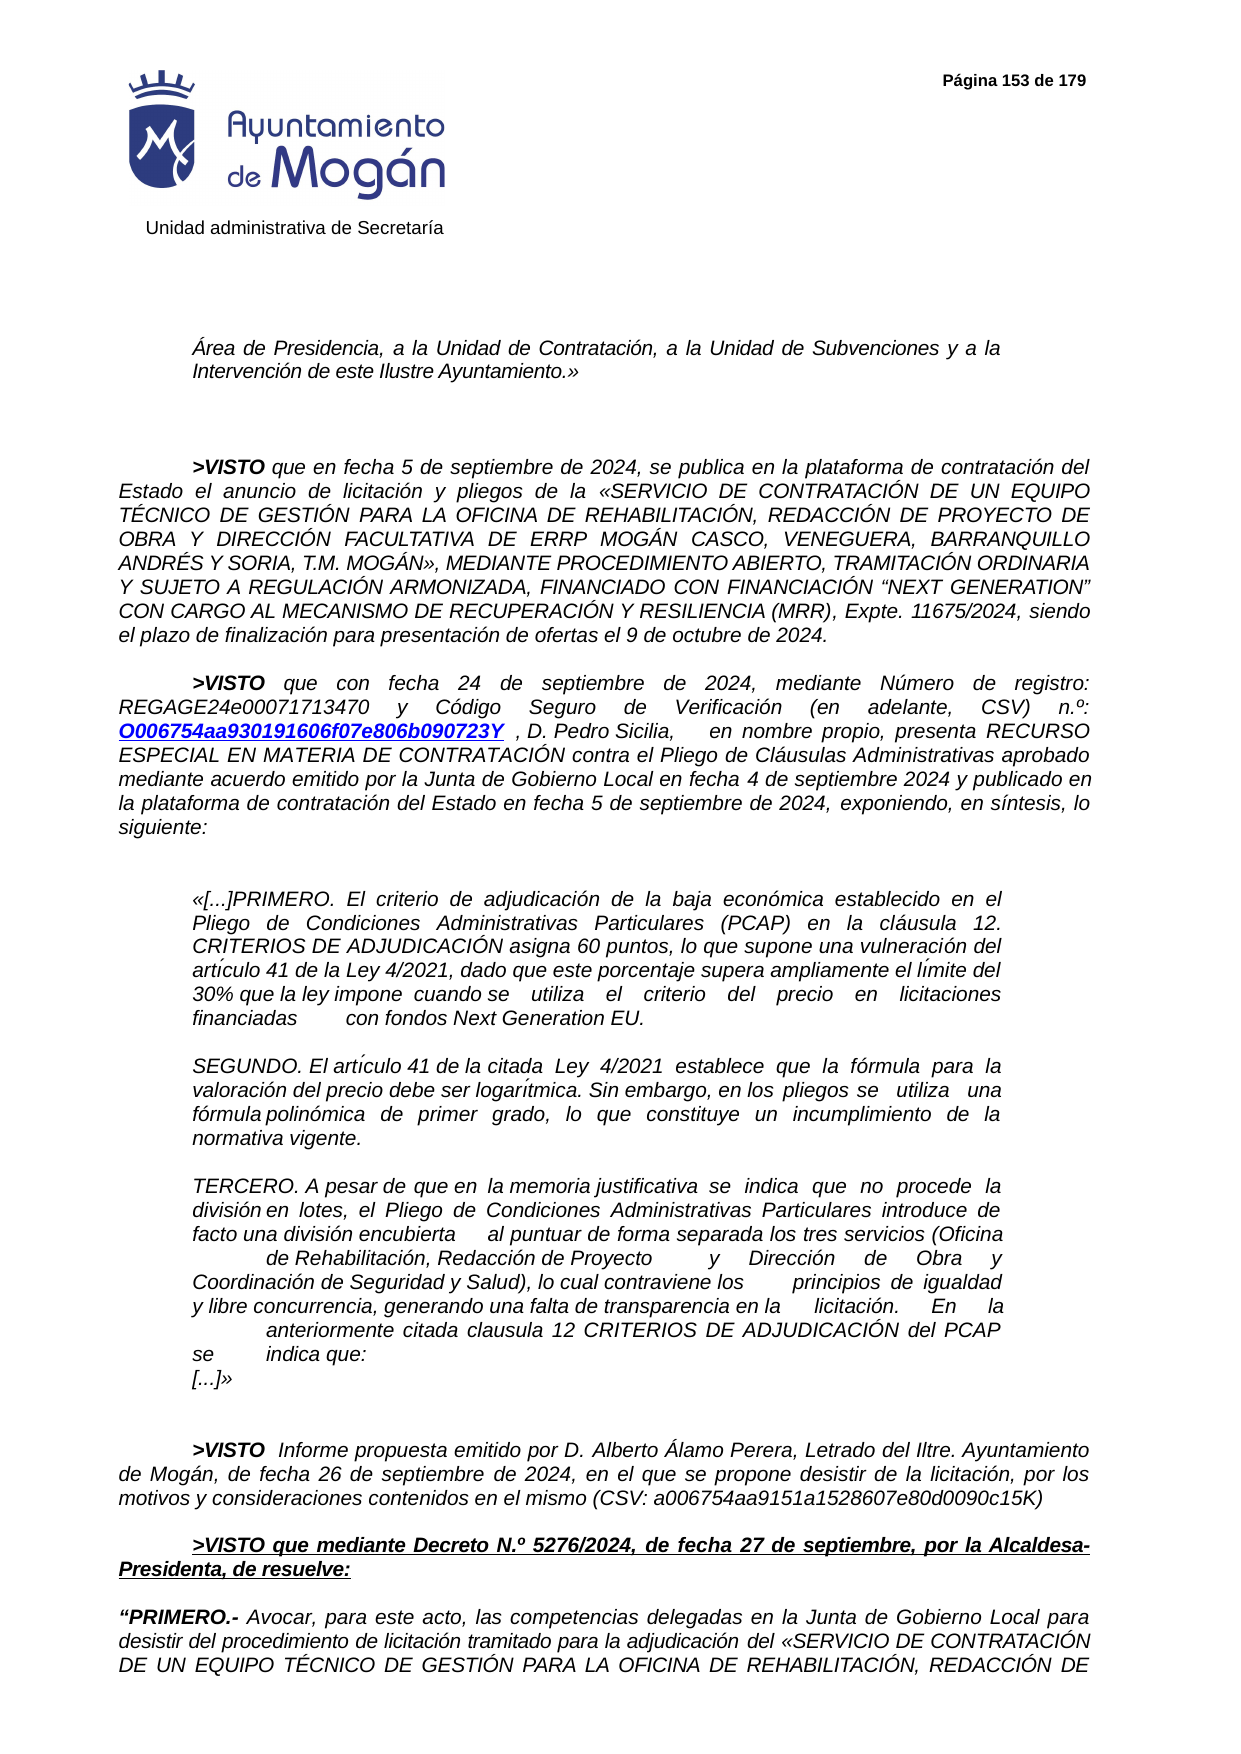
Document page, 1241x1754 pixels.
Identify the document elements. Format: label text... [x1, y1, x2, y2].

picture [128, 70, 445, 206]
text >VISTO que mediante Decreto N.º 5276/2024, de fecha 27 de septiembre, por la Alcaldesa-Presidenta, de resuelve: [118, 1533, 1092, 1581]
text >VISTO que en fecha 5 de septiembre de 2024, se publica en la plataforma de contratación del Estado el anuncio de licitación y pliegos de la «SERVICIO DE CONTRATACIÓN DE UN EQUIPO TÉCNICO DE GESTIÓN PARA LA OFICINA DE REHABILITACIÓN, REDACCIÓN DE PROYECTO DE OBRA Y DIRECCIÓN FACULTATIVA DE ERRP MOGÁN CASCO, VENEGUERA, BARRANQUILLO ANDRÉS Y SORIA, T.M. MOGÁN», MEDIANTE PROCEDIMIENTO ABIERTO, TRAMITACIÓN ORDINARIA Y SUJETO A REGULACIÓN ARMONIZADA, FINANCIADO CON FINANCIACIÓN “NEXT GENERATION” CON CARGO AL MECANISMO DE RECUPERACIÓN Y RESILIENCIA (MRR), Expte. 11675/2024, siendo el plazo de finalización para presentación de ofertas el 9 de octubre de 2024. [118, 455, 1092, 647]
text «[...]PRIMERO. El criterio de adjudicación de la baja económica establecido en el Pliego de Condiciones Administrativas Particulares (PCAP) en la cláusula 12. CRITERIOS DE ADJUDICACIÓN asigna 60 puntos, lo que supone una vulneración del artı́culo 41 de la Ley 4/2021, dado que este porcentaje supera ampliamente el lı́mite del 30% que la ley impone cuando se utiliza el criterio del precio en licitaciones financiadas con fondos Next Generation EU. [192, 886, 1004, 1030]
text SEGUNDO. El artı́culo 41 de la citada Ley 4/2021 establece que la fórmula para la valoración del precio debe ser logarı́tmica. Sin embargo, en los pliegos se utiliza una fórmula polinómica de primer grado, lo que constituye un incumplimiento de la normativa vigente. [192, 1054, 1004, 1150]
text “PRIMERO.- Avocar, para este acto, las competencias delegadas en la Junta de Gobierno Local para desistir del procedimiento de licitación tramitado para la adjudicación del «SERVICIO DE CONTRATACIÓN DE UN EQUIPO TÉCNICO DE GESTIÓN PARA LA OFICINA DE REHABILITACIÓN, REDACCIÓN DE [118, 1605, 1092, 1677]
text Área de Presidencia, a la Unidad de Contratación, a la Unidad de Subvenciones y a la Intervención de este Ilustre Ayuntamiento.» [192, 335, 1004, 383]
text >VISTO que con fecha 24 de septiembre de 2024, mediante Número de registro: REGAGE24e00071713470 y Código Seguro de Verificación (en adelante, CSV) n.º: O006754aa930191606f07e806b090723Y , D. Pedro Sicilia, en nombre propio, presenta RECURSO ESPECIAL EN MATERIA DE CONTRATACIÓN contra el Pliego de Cláusulas Administrativas aprobado mediante acuerdo emitido por la Junta de Gobierno Local en fecha 4 de septiembre 2024 y publicado en la plataforma de contratación del Estado en fecha 5 de septiembre de 2024, exponiendo, en síntesis, lo siguiente: [118, 671, 1092, 838]
text >VISTO Informe propuesta emitido por D. Alberto Álamo Perera, Letrado del Iltre. Ayuntamiento de Mogán, de fecha 26 de septiembre de 2024, en el que se propone desistir de la licitación, por los motivos y consideraciones contenidos en el mismo (CSV: a006754aa9151a1528607e80d0090c15K) [118, 1437, 1092, 1509]
text TERCERO. A pesar de que en la memoria justificativa se indica que no procede la división en lotes, el Pliego de Condiciones Administrativas Particulares introduce de facto una división encubierta al puntuar de forma separada los tres servicios (Oficina de Rehabilitación, Redacción de Proyecto y Dirección de Obra y Coordinación de Seguridad y Salud), lo cual contraviene los principios de igualdad y libre concurrencia, generando una falta de transparencia en la licitación. En la anteriormente citada clausula 12 CRITERIOS DE ADJUDICACIÓN del PCAP se indica que: [192, 1174, 1004, 1366]
text [...]» [192, 1366, 1004, 1389]
